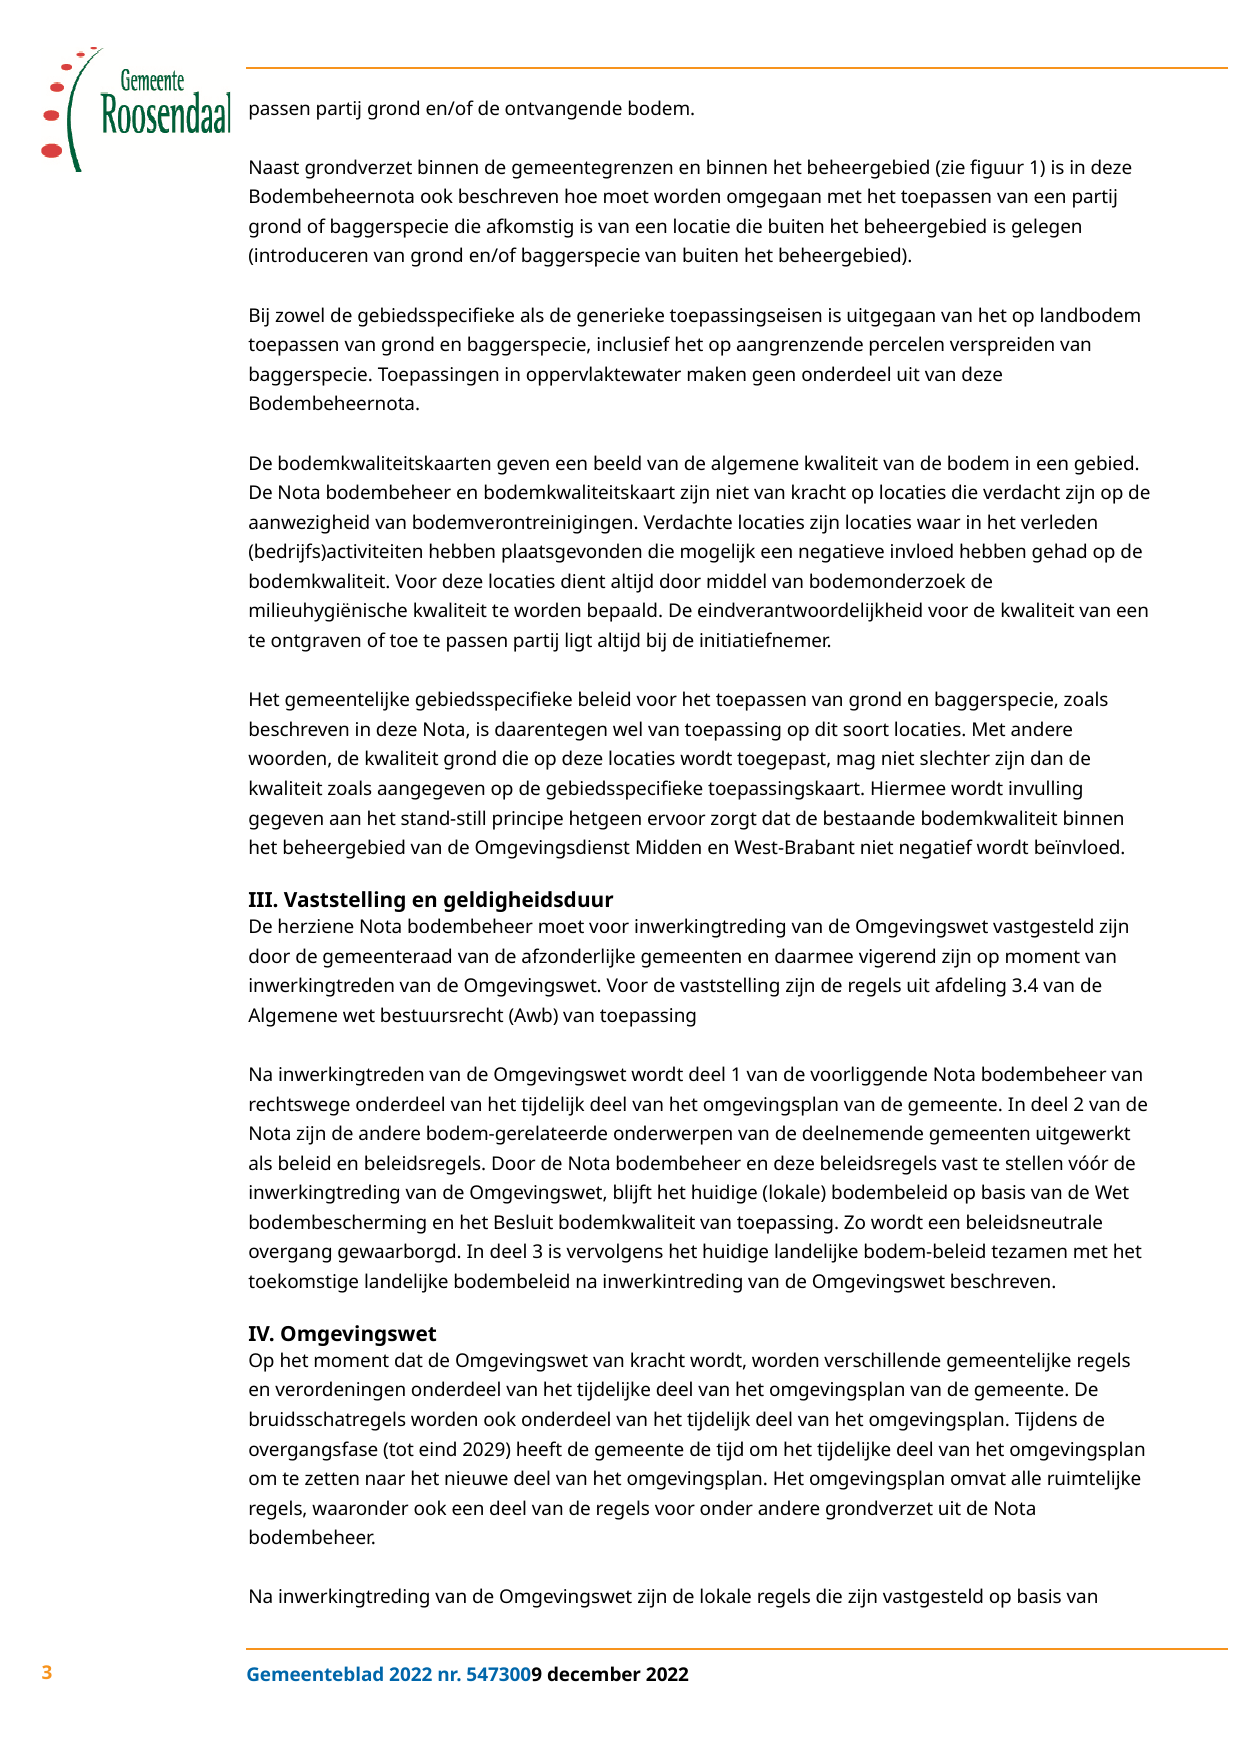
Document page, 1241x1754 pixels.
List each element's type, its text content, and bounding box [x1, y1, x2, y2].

picture [41, 47, 231, 172]
text De bodemkwaliteitskaarten geven een beeld van de algemene kwaliteit van de bodem in een gebied. De Nota bodembeheer en bodemkwaliteitskaart zijn niet van kracht op locaties die verdacht zijn op de aanwezigheid van bodemverontreinigingen. Verdachte locaties zijn locaties waar in het verleden (bedrijfs)activiteiten hebben plaatsgevonden die mogelijk een negatieve invloed hebben gehad op de bodemkwaliteit. Voor deze locaties dient altijd door middel van bodemonderzoek de milieuhygiënische kwaliteit te worden bepaald. De eindverantwoordelijkheid voor de kwaliteit van een te ontgraven of toe te passen partij ligt altijd bij de initiatiefnemer. [248, 450, 1152, 653]
text Bij zowel de gebiedsspecifieke als de generieke toepassingseisen is uitgegaan van het op landbodem toepassen van grond en baggerspecie, inclusief het op aangrenzende percelen verspreiden van baggerspecie. Toepassingen in oppervlaktewater maken geen onderdeel uit van deze Bodembeheernota. [248, 302, 1152, 416]
text Naast grondverzet binnen de gemeentegrenzen en binnen het beheergebied (zie figuur 1) is in deze Bodembeheernota ook beschreven hoe moet worden omgegaan met het toepassen van een partij grond of baggerspecie die afkomstig is van een locatie die buiten het beheergebied is gelegen (introduceren van grond en/of baggerspecie van buiten het beheergebied). [248, 154, 1152, 268]
text Het gemeentelijke gebiedsspecifieke beleid voor het toepassen van grond en baggerspecie, zoals beschreven in deze Nota, is daarentegen wel van toepassing op dit soort locaties. Met andere woorden, de kwaliteit grond die op deze locaties wordt toegepast, mag niet slechter zijn dan de kwaliteit zoals aangegeven op de gebiedsspecifieke toepassingskaart. Hiermee wordt invulling gegeven aan het stand-still principe hetgeen ervoor zorgt dat de bestaande bodemkwaliteit binnen het beheergebied van de Omgevingsdienst Midden en West-Brabant niet negatief wordt beïnvloed. [248, 686, 1152, 860]
text De herziene Nota bodembeheer moet voor inwerkingtreding van de Omgevingswet vastgesteld zijn door de gemeenteraad van de afzonderlijke gemeenten en daarmee vigerend zijn op moment van inwerkingtreden van de Omgevingswet. Voor de vaststelling zijn de regels uit afdeling 3.4 van de Algemene wet bestuursrecht (Awb) van toepassing [248, 913, 1152, 1028]
text Op het moment dat de Omgevingswet van kracht wordt, worden verschillende gemeentelijke regels en verordeningen onderdeel van het tijdelijke deel van het omgevingsplan van de gemeente. De bruidsschatregels worden ook onderdeel van het tijdelijk deel van het omgevingsplan. Tijdens de overgangsfase (tot eind 2029) heeft de gemeente de tijd om het tijdelijke deel van het omgevingsplan om te zetten naar het nieuwe deel van het omgevingsplan. Het omgevingsplan omvat alle ruimtelijke regels, waaronder ook een deel van de regels voor onder andere grondverzet uit de Nota bodembeheer. [248, 1347, 1152, 1550]
text III. Vaststelling en geldigheidsduur [248, 885, 1152, 913]
text Na inwerkingtreding van de Omgevingswet zijn de lokale regels die zijn vastgesteld op basis van [248, 1584, 1152, 1609]
text Na inwerkingtreden van de Omgevingswet wordt deel 1 van de voorliggende Nota bodembeheer van rechtswege onderdeel van het tijdelijk deel van het omgevingsplan van de gemeente. In deel 2 van de Nota zijn de andere bodem-gerelateerde onderwerpen van de deelnemende gemeenten uitgewerkt als beleid en beleidsregels. Door de Nota bodembeheer en deze beleidsregels vast te stellen vóór de inwerkingtreding van de Omgevingswet, blijft het huidige (lokale) bodembeleid op basis van de Wet bodembescherming en het Besluit bodemkwaliteit van toepassing. Zo wordt een beleidsneutrale overgang gewaarborgd. In deel 3 is vervolgens het huidige landelijke bodem-beleid tezamen met het toekomstige landelijke bodembeleid na inwerkintreding van de Omgevingswet beschreven. [248, 1061, 1152, 1294]
text IV. Omgevingswet [248, 1319, 1152, 1347]
text passen partij grond en/of de ontvangende bodem. [248, 95, 1152, 121]
